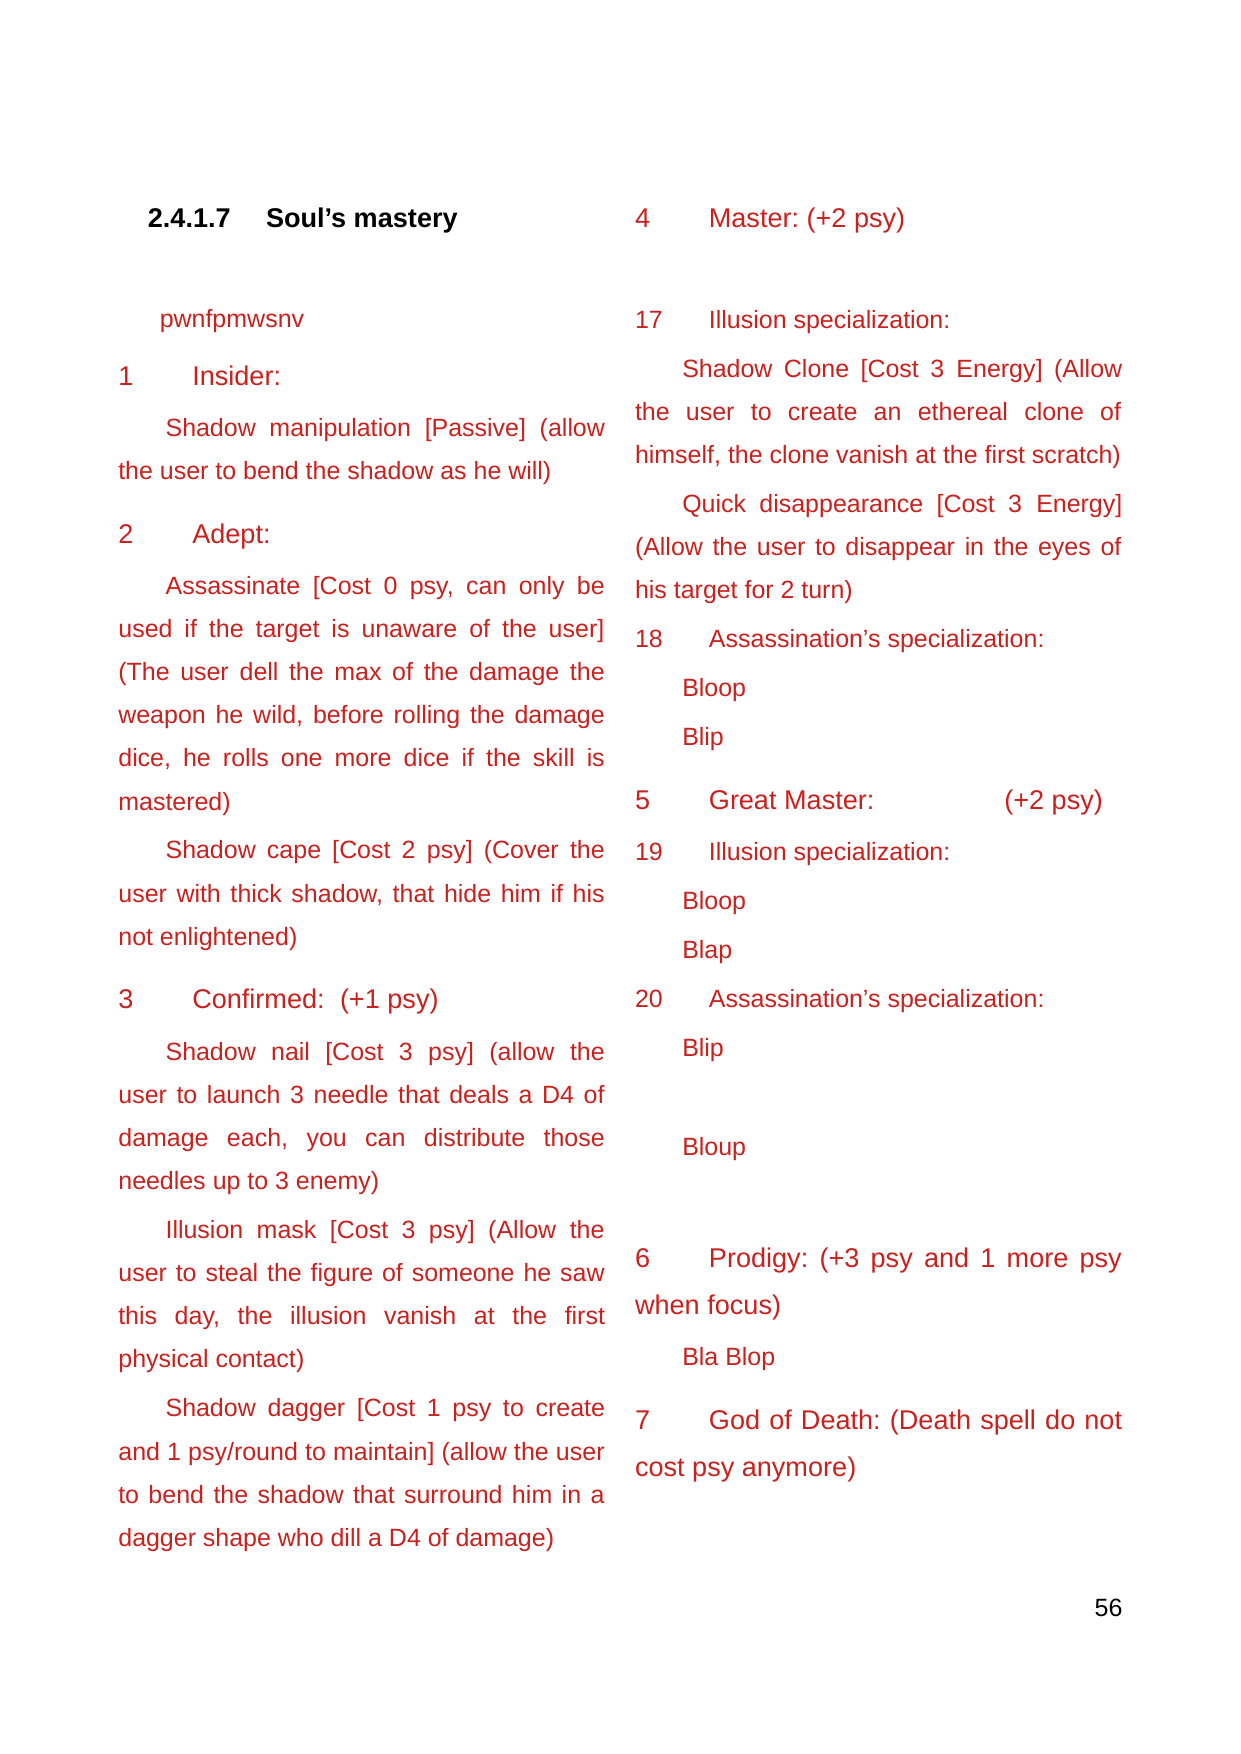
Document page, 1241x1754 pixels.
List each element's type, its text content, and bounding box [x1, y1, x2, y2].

text Bloop [635, 886, 1122, 915]
subtitle Confirmed: (+1 psy) [118, 983, 605, 1014]
text Shadow cape [Cost 2 psy] (Cover the user with thick shadow, that hide him if his not enlightened) [118, 836, 605, 951]
subtitle Adept: [118, 518, 605, 549]
text Shadow dagger [Cost 1 psy to create and 1 psy/round to maintain] (allow the user to bend the shadow that surround him in a dagger shape who dill a D4 of damage) [118, 1393, 605, 1551]
list Assassination’s specialization: [635, 984, 1122, 1013]
list Illusion specialization: [635, 837, 1122, 866]
text pwnfpmwsnv [118, 304, 605, 333]
text Quick disappearance [Cost 3 Energy] (Allow the user to disappear in the eyes of his target for 2 turn) [635, 489, 1122, 604]
text Shadow nail [Cost 3 psy] (allow the user to launch 3 needle that deals a D4 of damage each, you can distribute those needles up to 3 enemy) [118, 1036, 605, 1194]
text Bloup [635, 1131, 1122, 1160]
text Illusion mask [Cost 3 psy] (Allow the user to steal the figure of someone he saw this day, the illusion vanish at the first physical contact) [118, 1215, 605, 1373]
text Blip [635, 1033, 1122, 1062]
text Bloop [635, 673, 1122, 702]
subtitle Soul’s mastery [118, 202, 605, 234]
text Shadow manipulation [Passive] (allow the user to bend the shadow as he will) [118, 413, 605, 485]
text Bla Blop [635, 1342, 1122, 1371]
subtitle Great Master: (+2 psy) [635, 784, 1122, 815]
subtitle Prodigy: (+3 psy and 1 more psy when focus) [635, 1242, 1122, 1320]
subtitle Master: (+2 psy) [635, 202, 1122, 234]
list Assassination’s specialization: [635, 624, 1122, 653]
text Blap [635, 935, 1122, 964]
text Blip [635, 722, 1122, 751]
subtitle Insider: [118, 360, 605, 391]
subtitle God of Death: (Death spell do not cost psy anymore) [635, 1404, 1122, 1482]
list Illusion specialization: [635, 304, 1122, 333]
text Shadow Clone [Cost 3 Energy] (Allow the user to create an ethereal clone of himself, the clone vanish at the first scratch) [635, 354, 1122, 469]
text Assassinate [Cost 0 psy, can only be used if the target is unaware of the user] (The user dell the max of the damage the weapon he wild, before rolling the damage dice, he rolls one more dice if the skill is mastered) [118, 571, 605, 815]
